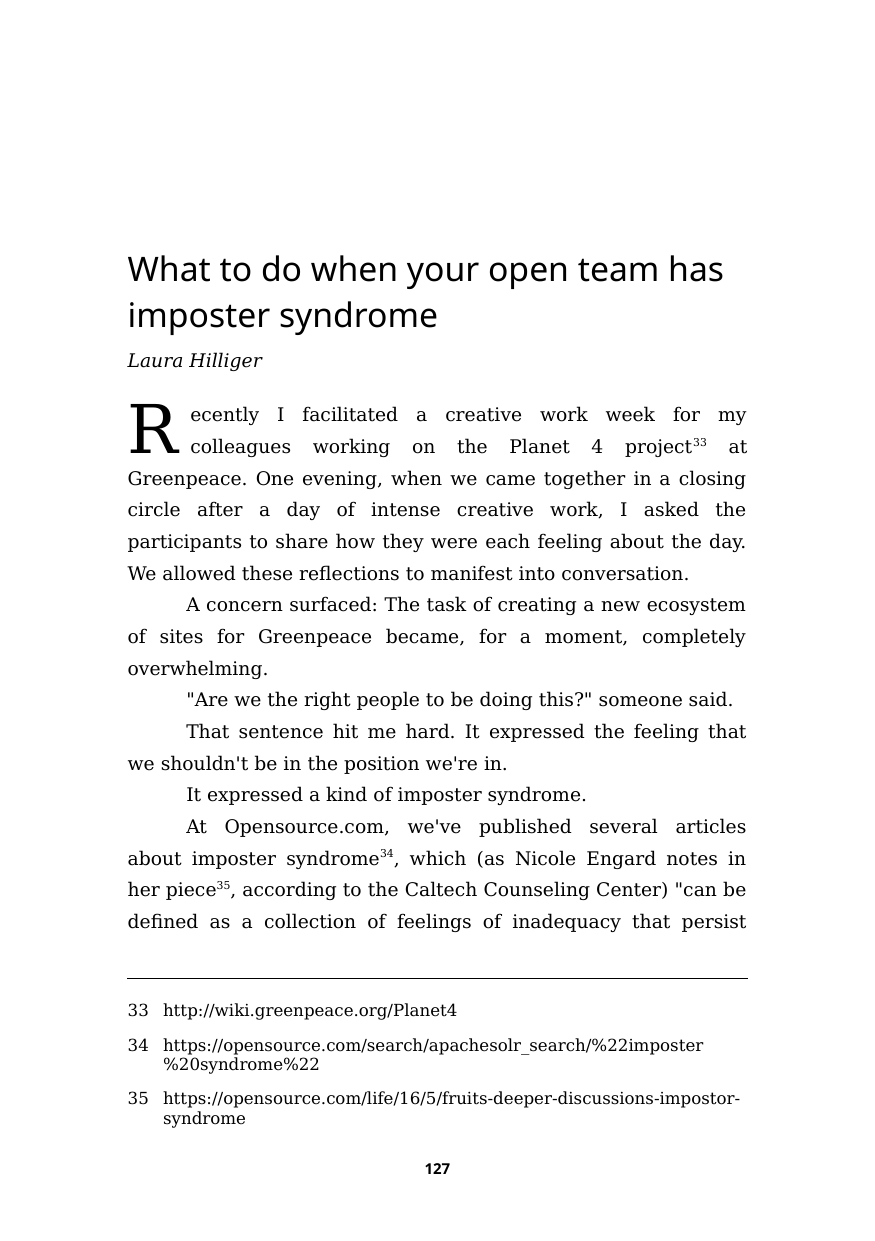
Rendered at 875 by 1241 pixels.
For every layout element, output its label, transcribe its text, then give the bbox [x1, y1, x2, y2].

text Laura Hilliger [127, 350, 747, 372]
text "Are we the right people to be doing this?" someone said. [127, 689, 747, 711]
text https://opensource.com/search/apachesolr_search/%22imposter%20syndrome%22 [127, 1036, 747, 1074]
text At Opensource.com, we've published several articles about imposter syndrome, which (as Nicole Engard notes in her piece, according to the Caltech Counseling Center) "can be defined as a collection of feelings of inadequacy that persist [127, 816, 747, 933]
text It expressed a kind of imposter syndrome. [127, 784, 747, 806]
text Recently I facilitated a creative work week for my colleagues working on the Planet 4 project at Greenpeace. One evening, when we came together in a closing circle after a day of intense creative work, I asked the participants to share how they were each feeling about the day. We allowed these reflections to manifest into conversation. [127, 404, 747, 584]
text http://wiki.greenpeace.org/Planet4 [127, 1001, 747, 1021]
text https://opensource.com/life/16/5/fruits-deeper-discussions-impostor-syndrome [127, 1089, 747, 1128]
text A concern surfaced: The task of creating a new ecosystem of sites for Greenpeace became, for a moment, completely overwhelming. [127, 594, 747, 679]
text That sentence hit me hard. It expressed the feeling that we shouldn't be in the position we're in. [127, 721, 747, 774]
subtitle What to do when your open team has imposter syndrome [127, 246, 747, 338]
